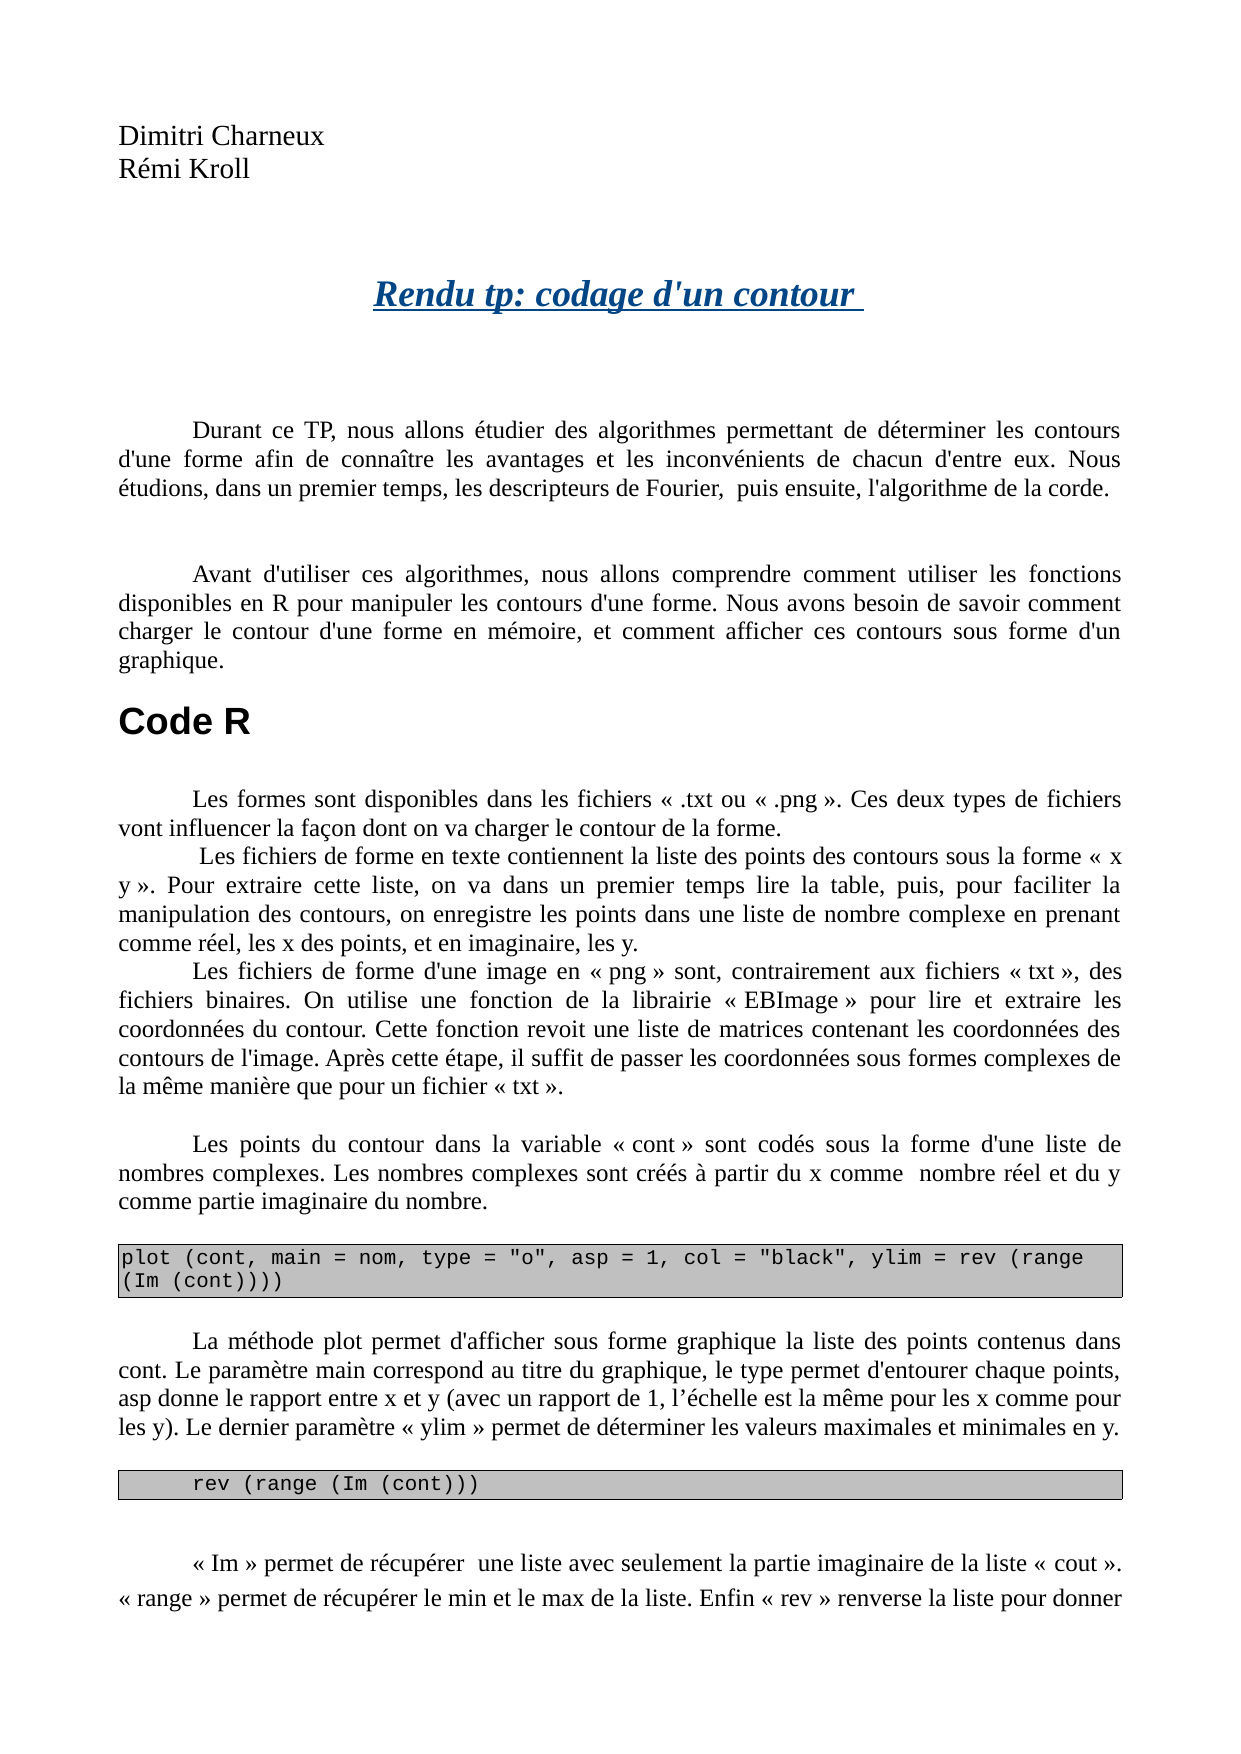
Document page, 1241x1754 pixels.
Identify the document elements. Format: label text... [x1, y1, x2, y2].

text plot (cont, main = nom, type = "o", asp = 1, col = "black", ylim = rev (range (Im (cont)))) [119, 1245, 1122, 1297]
text « Im » permet de récupérer une liste avec seulement la partie imaginaire de la liste « cout ». « range » permet de récupérer le min et le max de la liste. Enfin « rev » renverse la liste pour donner [118, 1548, 1122, 1612]
text Durant ce TP, nous allons étudier des algorithmes permettant de déterminer les contours d'une forme afin de connaître les avantages et les inconvénients de chacun d'entre eux. Nous étudions, dans un premier temps, les descripteurs de Fourier, puis ensuite, l'algorithme de la corde. [118, 415, 1122, 501]
text Avant d'utiliser ces algorithmes, nous allons comprendre comment utiliser les fonctions disponibles en R pour manipuler les contours d'une forme. Nous avons besoin de savoir comment charger le contour d'une forme en mémoire, et comment afficher ces contours sous forme d'un graphique. [118, 559, 1122, 674]
text rev (range (Im (cont))) [119, 1471, 1122, 1499]
subtitle Code R [118, 699, 1122, 743]
text La méthode plot permet d'afficher sous forme graphique la liste des points contenus dans cont. Le paramètre main correspond au titre du graphique, le type permet d'entourer chaque points, asp donne le rapport entre x et y (avec un rapport de 1, l’échelle est la même pour les x comme pour les y). Le dernier paramètre « ylim » permet de déterminer les valeurs maximales et minimales en y. [118, 1326, 1122, 1441]
text Rendu tp: codage d'un contour [118, 271, 1122, 314]
text Les points du contour dans la variable « cont » sont codés sous la forme d'une liste de nombres complexes. Les nombres complexes sont créés à partir du x comme nombre réel et du y comme partie imaginaire du nombre. [118, 1129, 1122, 1215]
text Les fichiers de forme en texte contiennent la liste des points des contours sous la forme « x y ». Pour extraire cette liste, on va dans un premier temps lire la table, puis, pour faciliter la manipulation des contours, on enregistre les points dans une liste de nombre complexe en prenant comme réel, les x des points, et en imaginaire, les y. [118, 841, 1122, 956]
text Les fichiers de forme d'une image en « png » sont, contrairement aux fichiers « txt », des fichiers binaires. On utilise une fonction de la librairie « EBImage » pour lire et extraire les coordonnées du contour. Cette fonction revoit une liste de matrices contenant les coordonnées des contours de l'image. Après cette étape, il suffit de passer les coordonnées sous formes complexes de la même manière que pour un fichier « txt ». [118, 956, 1122, 1100]
text Dimitri Charneux [118, 118, 1122, 152]
text Rémi Kroll [118, 152, 1122, 185]
text Les formes sont disponibles dans les fichiers « .txt ou « .png ». Ces deux types de fichiers vont influencer la façon dont on va charger le contour de la forme. [118, 784, 1122, 841]
